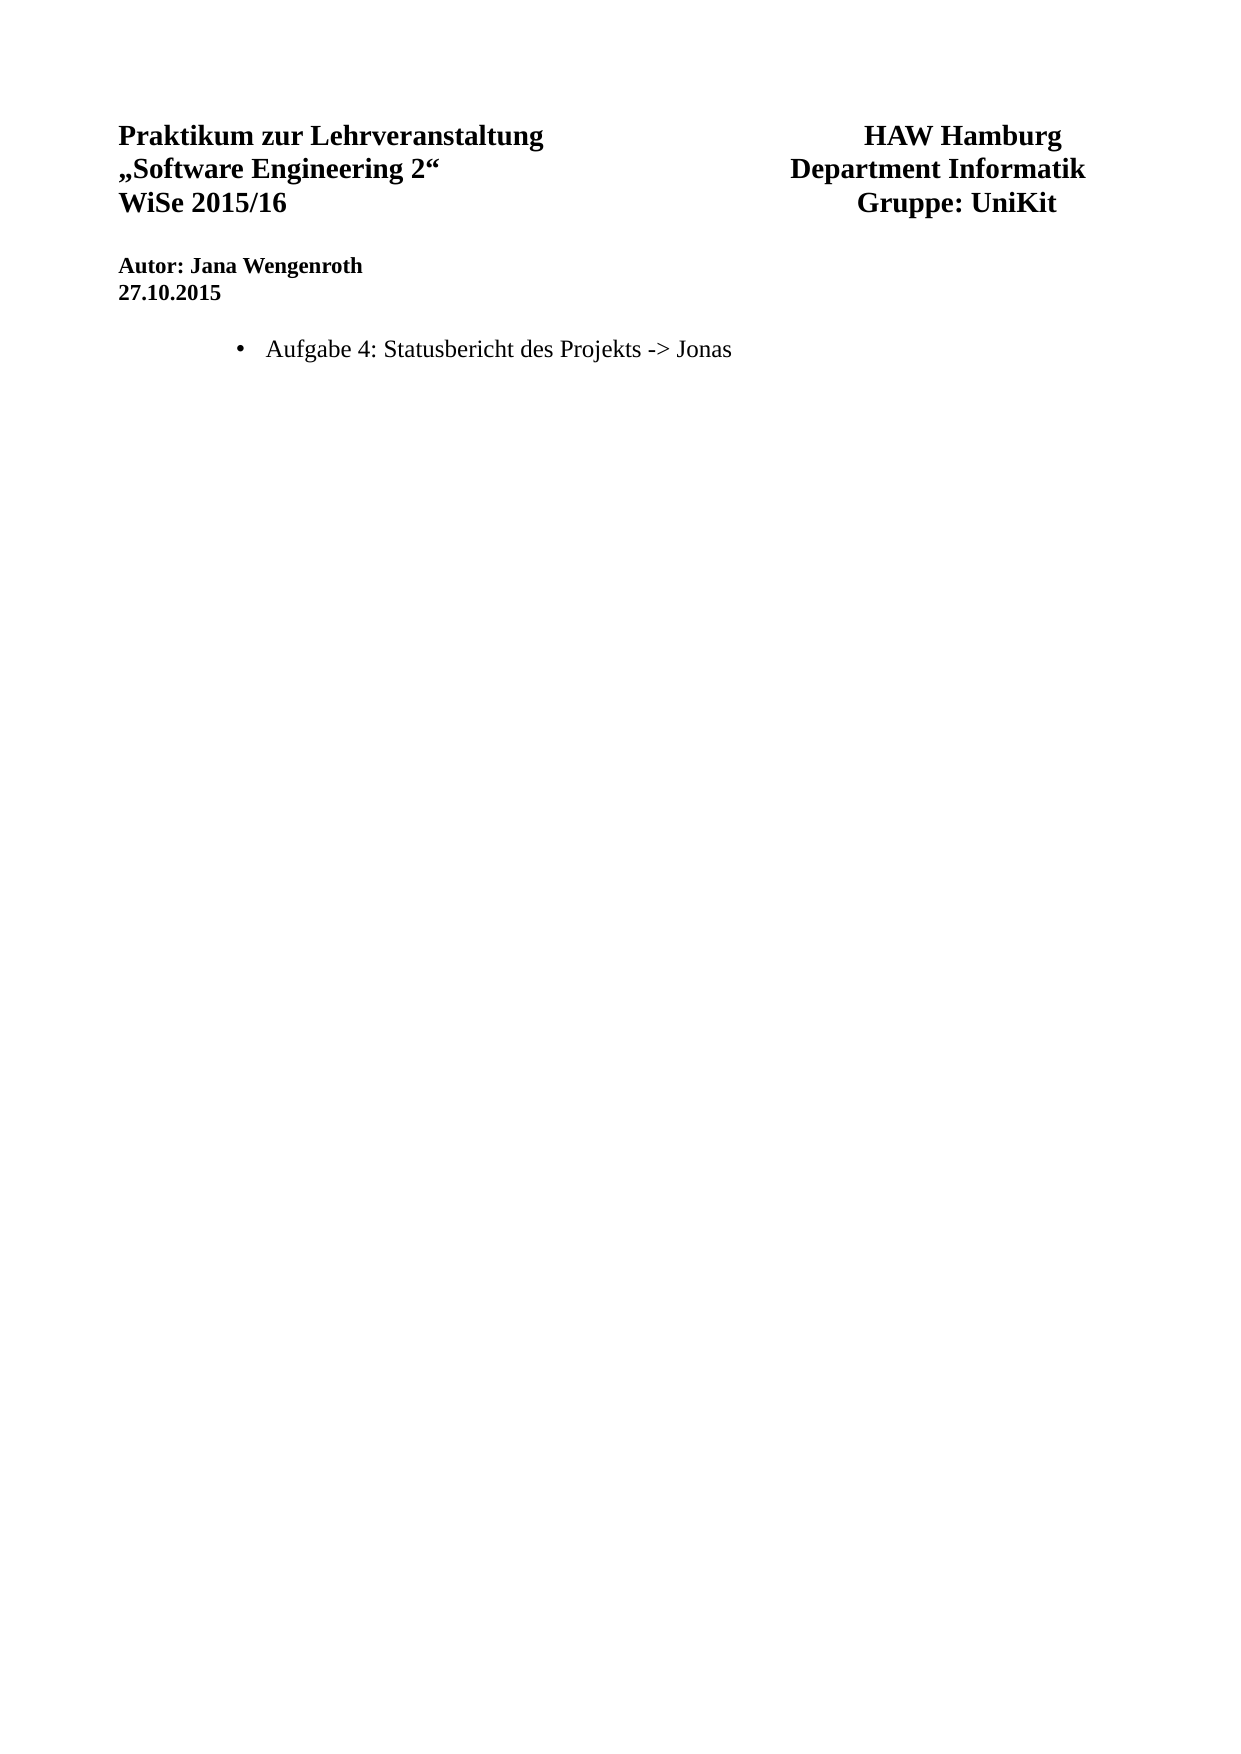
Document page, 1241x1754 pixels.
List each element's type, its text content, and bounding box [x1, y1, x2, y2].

list Aufgabe 4: Statusbericht des Projekts -> Jonas [236, 334, 1122, 363]
